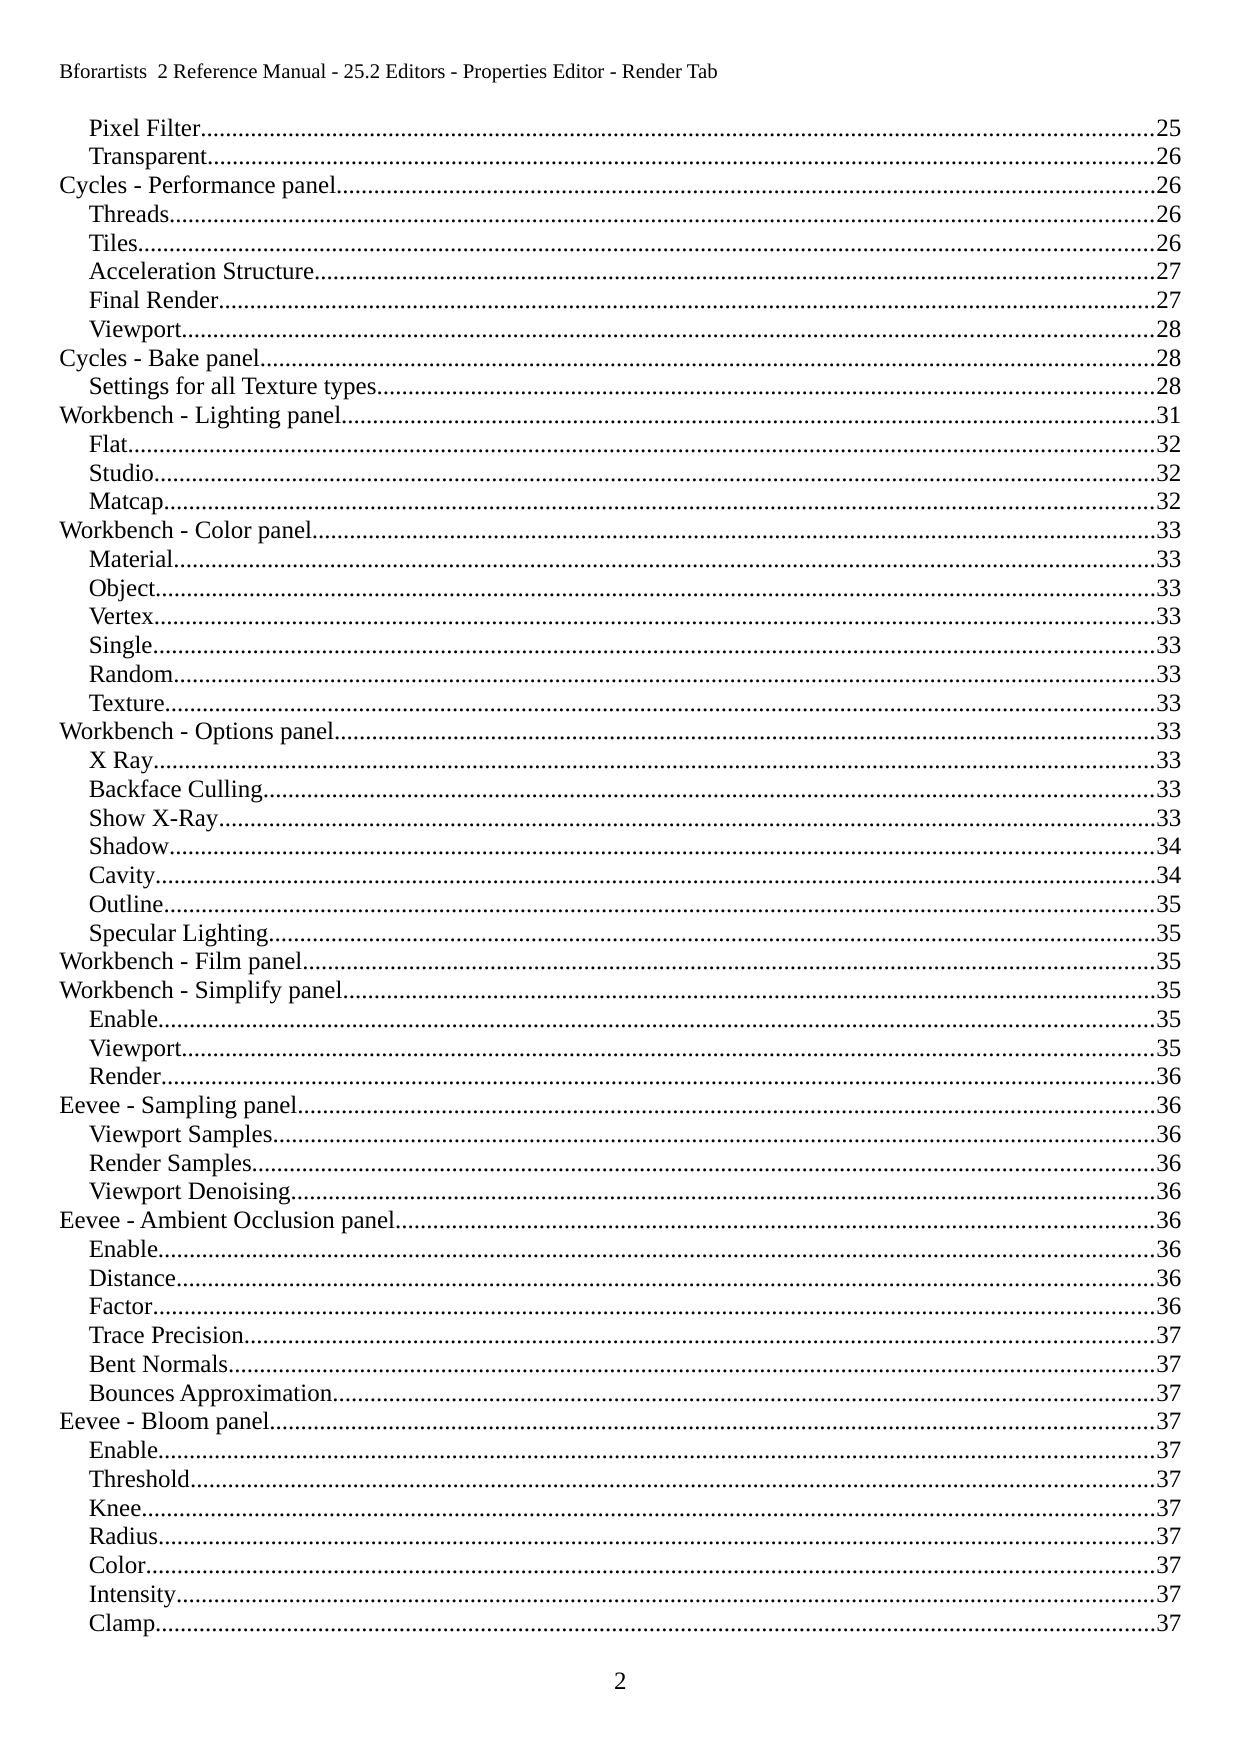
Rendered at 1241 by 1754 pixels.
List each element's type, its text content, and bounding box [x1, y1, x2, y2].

text Outline 35 [88, 889, 1181, 918]
text Knee 37 [88, 1493, 1181, 1521]
text Shadow 34 [88, 831, 1181, 860]
text Enable 37 [88, 1435, 1181, 1464]
text Transparent 26 [88, 141, 1181, 170]
text Viewport Denoising 36 [88, 1176, 1181, 1205]
text Cycles - Bake panel 28 [59, 343, 1181, 371]
text Trace Precision 37 [88, 1320, 1181, 1349]
text Factor 36 [88, 1291, 1181, 1320]
text Threads 26 [88, 199, 1181, 228]
text Bent Normals 37 [88, 1349, 1181, 1378]
text Settings for all Texture types 28 [88, 371, 1181, 400]
text Eevee - Bloom panel 37 [59, 1406, 1181, 1435]
text Workbench - Options panel 33 [59, 716, 1181, 745]
text Pixel Filter 25 [88, 113, 1181, 141]
text Backface Culling 33 [88, 774, 1181, 803]
text Matcap 32 [88, 486, 1181, 515]
text Intensity 37 [88, 1579, 1181, 1608]
text Workbench - Lighting panel 31 [59, 400, 1181, 429]
text Cavity 34 [88, 860, 1181, 889]
text Render 36 [88, 1061, 1181, 1090]
text Flat 32 [88, 429, 1181, 458]
text Cycles - Performance panel 26 [59, 170, 1181, 199]
text Viewport Samples 36 [88, 1119, 1181, 1148]
text Tiles 26 [88, 228, 1181, 256]
text Final Render 27 [88, 285, 1181, 314]
text Bounces Approximation 37 [88, 1378, 1181, 1406]
text Material 33 [88, 544, 1181, 573]
text Eevee - Sampling panel 36 [59, 1090, 1181, 1119]
text Studio 32 [88, 458, 1181, 486]
text Render Samples 36 [88, 1148, 1181, 1176]
text Viewport 28 [88, 314, 1181, 343]
text Eevee - Ambient Occlusion panel 36 [59, 1205, 1181, 1234]
text Enable 36 [88, 1234, 1181, 1263]
text Enable 35 [88, 1004, 1181, 1033]
text Threshold 37 [88, 1464, 1181, 1493]
text Specular Lighting 35 [88, 918, 1181, 946]
text Texture 33 [88, 688, 1181, 716]
text Vertex 33 [88, 601, 1181, 630]
text X Ray 33 [88, 745, 1181, 774]
text Single 33 [88, 630, 1181, 659]
text Clamp 37 [88, 1608, 1181, 1636]
text Color 37 [88, 1550, 1181, 1579]
text Distance 36 [88, 1263, 1181, 1291]
text Show X-Ray 33 [88, 803, 1181, 831]
text Random 33 [88, 659, 1181, 688]
text Radius 37 [88, 1521, 1181, 1550]
text Workbench - Color panel 33 [59, 515, 1181, 544]
text Acceleration Structure 27 [88, 256, 1181, 285]
text Workbench - Film panel 35 [59, 946, 1181, 975]
text Workbench - Simplify panel 35 [59, 975, 1181, 1004]
text Viewport 35 [88, 1033, 1181, 1061]
text Object 33 [88, 573, 1181, 601]
